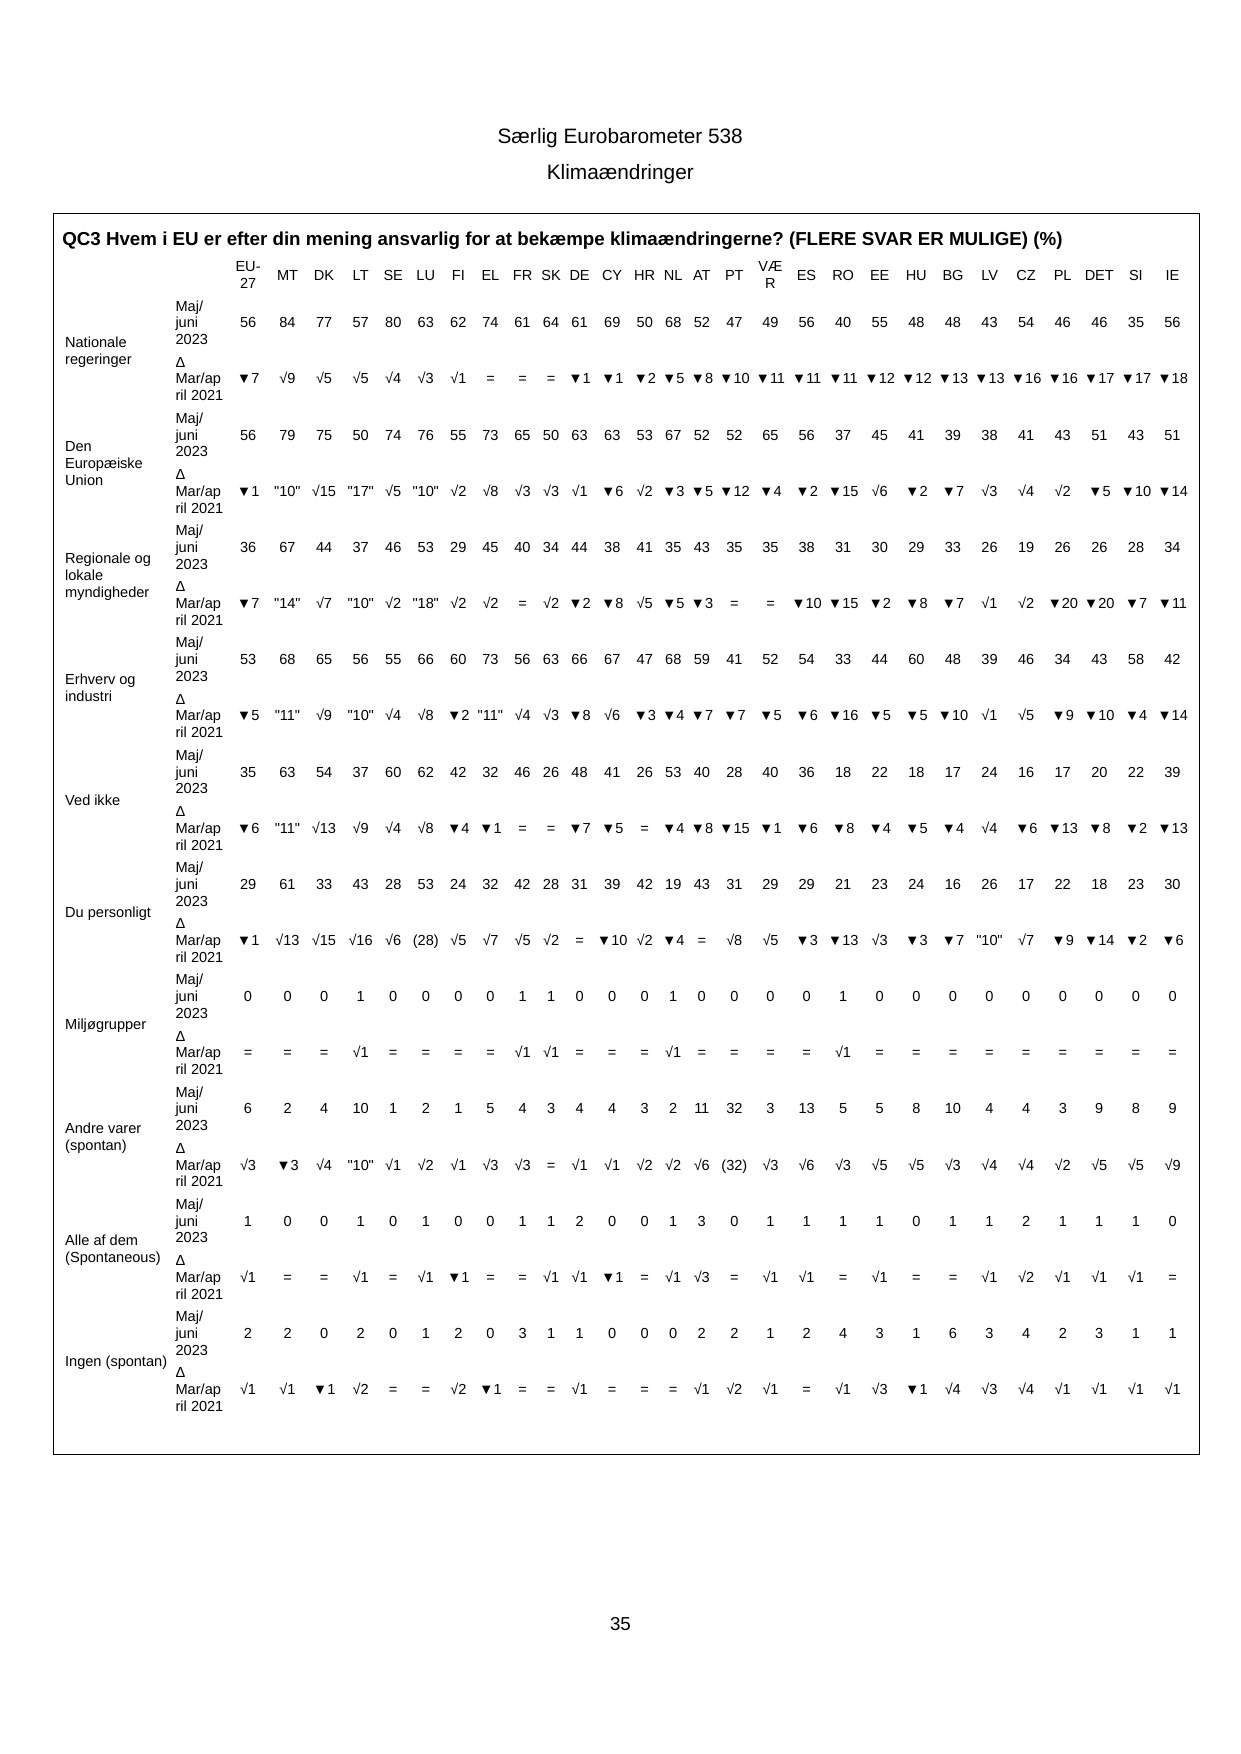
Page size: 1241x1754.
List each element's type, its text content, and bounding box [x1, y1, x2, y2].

table_cell = [379, 1024, 407, 1080]
table_cell 10 [342, 1080, 379, 1137]
table_cell 3 [753, 1080, 788, 1137]
table_cell 4 [1008, 1080, 1044, 1137]
table_cell Andre varer (spontan) [62, 1080, 172, 1193]
table_cell 32 [473, 744, 508, 800]
table_cell 42 [1154, 631, 1191, 687]
table_cell √15 [306, 912, 342, 968]
table_cell 1 [934, 1193, 971, 1249]
table_cell ▼16 [1044, 351, 1081, 407]
table_cell Maj/juni 2023 [173, 968, 227, 1024]
table_cell ▼2 [630, 351, 659, 407]
table_cell 4 [825, 1305, 861, 1361]
table_cell 36 [788, 744, 824, 800]
table_cell 0 [379, 1193, 407, 1249]
table_cell 52 [716, 407, 752, 463]
table_cell ▼6 [1154, 912, 1191, 968]
table_cell 61 [565, 294, 594, 351]
table_cell ▼1 [306, 1361, 342, 1417]
table_cell 1 [1118, 1305, 1154, 1361]
table_cell √1 [825, 1024, 861, 1080]
table_cell √15 [306, 463, 342, 519]
table_cell Δ Mar/april 2021 [173, 1024, 227, 1080]
table_cell Δ Mar/april 2021 [173, 912, 227, 968]
table_cell = [537, 1361, 565, 1417]
table_cell 1 [753, 1193, 788, 1249]
table_header CY [594, 255, 630, 294]
table_cell √6 [861, 463, 898, 519]
table_cell 56 [788, 407, 824, 463]
table_cell 43 [687, 856, 716, 912]
table_cell 3 [861, 1305, 898, 1361]
table_cell 1 [537, 968, 565, 1024]
table_cell √3 [508, 1137, 537, 1193]
table_cell 1 [537, 1305, 565, 1361]
table_cell 42 [630, 856, 659, 912]
table_cell = [306, 1249, 342, 1305]
table_cell 17 [1044, 744, 1081, 800]
table_cell 24 [971, 744, 1008, 800]
table_cell 65 [508, 407, 537, 463]
table_cell 1 [825, 1193, 861, 1249]
table_header [62, 255, 172, 294]
table_cell 74 [379, 407, 407, 463]
table_cell √1 [1081, 1361, 1117, 1417]
table_cell Δ Mar/april 2021 [173, 1361, 227, 1417]
table_cell 2 [444, 1305, 472, 1361]
table_cell 16 [934, 856, 971, 912]
table_cell √3 [537, 688, 565, 743]
table_cell 45 [473, 519, 508, 575]
table_cell 0 [898, 968, 934, 1024]
table_cell 79 [269, 407, 306, 463]
table_cell 37 [342, 519, 379, 575]
table_cell Δ Mar/april 2021 [173, 1137, 227, 1193]
table_cell 28 [379, 856, 407, 912]
table_cell 56 [342, 631, 379, 687]
table_cell √1 [1081, 1249, 1117, 1305]
table_cell 21 [825, 856, 861, 912]
table_cell √7 [473, 912, 508, 968]
table_cell √5 [306, 351, 342, 407]
table_cell 46 [1008, 631, 1044, 687]
table_cell ▼1 [444, 1249, 472, 1305]
table_cell 56 [227, 407, 269, 463]
table_cell 52 [753, 631, 788, 687]
table_cell √5 [1118, 1137, 1154, 1193]
table_cell √1 [825, 1361, 861, 1417]
table_cell 29 [444, 519, 472, 575]
table_cell 29 [227, 856, 269, 912]
table_cell 26 [1081, 519, 1117, 575]
table_cell 1 [537, 1193, 565, 1249]
table_cell ▼16 [825, 688, 861, 743]
table_cell 1 [407, 1305, 444, 1361]
table_cell Maj/juni 2023 [173, 1080, 227, 1137]
table_cell 75 [306, 407, 342, 463]
table_cell √4 [379, 351, 407, 407]
table_cell ▼5 [898, 688, 934, 743]
table_cell ▼8 [1081, 800, 1117, 856]
table_cell 31 [825, 519, 861, 575]
table_cell 1 [227, 1193, 269, 1249]
table_cell 35 [716, 519, 752, 575]
table_cell ▼7 [227, 351, 269, 407]
table_cell 66 [565, 631, 594, 687]
table_cell ▼12 [716, 463, 752, 519]
table_cell Erhverv og industri [62, 631, 172, 743]
table_cell 2 [659, 1080, 687, 1137]
table_cell ▼15 [825, 575, 861, 631]
table_cell 62 [407, 744, 444, 800]
table_cell 29 [753, 856, 788, 912]
table_cell √2 [1008, 575, 1044, 631]
table_cell √5 [342, 351, 379, 407]
table_cell 40 [687, 744, 716, 800]
table_cell ▼8 [565, 688, 594, 743]
table_cell 43 [971, 294, 1008, 351]
table_cell = [825, 1249, 861, 1305]
table_cell Nationale regeringer [62, 294, 172, 407]
table_cell = [407, 1024, 444, 1080]
table_cell √1 [342, 1024, 379, 1080]
table_cell √1 [687, 1361, 716, 1417]
table_cell 6 [934, 1305, 971, 1361]
table_cell 26 [537, 744, 565, 800]
table_cell 62 [444, 294, 472, 351]
table_cell ▼17 [1118, 351, 1154, 407]
table_cell ▼17 [1081, 351, 1117, 407]
table_cell 84 [269, 294, 306, 351]
table_cell = [594, 1361, 630, 1417]
table_cell 5 [473, 1080, 508, 1137]
table_cell ▼16 [1008, 351, 1044, 407]
table_cell 63 [407, 294, 444, 351]
table_cell 18 [825, 744, 861, 800]
table_cell = [508, 1249, 537, 1305]
table_cell 37 [342, 744, 379, 800]
table_cell √6 [788, 1137, 824, 1193]
table_cell √1 [508, 1024, 537, 1080]
table_cell 24 [898, 856, 934, 912]
table_cell = [630, 1361, 659, 1417]
table_cell 4 [971, 1080, 1008, 1137]
table_cell ▼6 [227, 800, 269, 856]
table_cell √9 [342, 800, 379, 856]
table_cell 32 [716, 1080, 752, 1137]
table_cell 34 [1044, 631, 1081, 687]
table_cell √3 [537, 463, 565, 519]
table_cell √1 [537, 1249, 565, 1305]
table_cell Δ Mar/april 2021 [173, 1249, 227, 1305]
table_cell = [473, 1249, 508, 1305]
table_cell √3 [861, 1361, 898, 1417]
table_cell 31 [565, 856, 594, 912]
table_cell 3 [1081, 1305, 1117, 1361]
table_cell 35 [753, 519, 788, 575]
table_cell 61 [508, 294, 537, 351]
table_cell √3 [508, 463, 537, 519]
table_cell √5 [898, 1137, 934, 1193]
table_cell 29 [898, 519, 934, 575]
table_cell 0 [753, 968, 788, 1024]
table_cell ▼6 [788, 800, 824, 856]
table_cell √2 [444, 575, 472, 631]
table_cell = [716, 1249, 752, 1305]
table_cell √2 [630, 1137, 659, 1193]
table_header PT [716, 255, 752, 294]
table_header IE [1154, 255, 1191, 294]
table_cell ▼2 [788, 463, 824, 519]
table_cell ▼4 [861, 800, 898, 856]
table_cell 50 [342, 407, 379, 463]
table_cell 54 [788, 631, 824, 687]
table_cell 50 [630, 294, 659, 351]
table_cell 19 [1008, 519, 1044, 575]
table_cell √1 [971, 575, 1008, 631]
table_cell 63 [565, 407, 594, 463]
table_cell ▼5 [659, 351, 687, 407]
table_cell Ingen (spontan) [62, 1305, 172, 1417]
table_cell √5 [630, 575, 659, 631]
table_cell Alle af dem (Spontaneous) [62, 1193, 172, 1305]
table_cell 56 [788, 294, 824, 351]
table_cell 40 [753, 744, 788, 800]
table_cell = [898, 1024, 934, 1080]
table_cell 51 [1154, 407, 1191, 463]
table_cell ▼15 [716, 800, 752, 856]
table_cell = [407, 1361, 444, 1417]
table_cell 26 [971, 519, 1008, 575]
table_cell 73 [473, 631, 508, 687]
table_cell √2 [630, 463, 659, 519]
table_cell "18" [407, 575, 444, 631]
table_cell "10" [971, 912, 1008, 968]
table_cell 0 [861, 968, 898, 1024]
table_cell 8 [1118, 1080, 1154, 1137]
table_cell √1 [659, 1249, 687, 1305]
table_cell = [687, 1024, 716, 1080]
table_cell 44 [861, 631, 898, 687]
table_cell = [508, 800, 537, 856]
table_cell 3 [630, 1080, 659, 1137]
table_cell ▼9 [1044, 688, 1081, 743]
table_cell √3 [971, 1361, 1008, 1417]
table_cell ▼4 [444, 800, 472, 856]
table_cell √1 [659, 1024, 687, 1080]
table_cell 65 [753, 407, 788, 463]
table_cell 0 [473, 968, 508, 1024]
table_cell 52 [687, 407, 716, 463]
table_cell √16 [342, 912, 379, 968]
table_cell √2 [444, 1361, 472, 1417]
table_cell 34 [1154, 519, 1191, 575]
table_cell 23 [1118, 856, 1154, 912]
table_cell 22 [861, 744, 898, 800]
table_cell √2 [342, 1361, 379, 1417]
table_cell 6 [227, 1080, 269, 1137]
table_cell 46 [1081, 294, 1117, 351]
table_cell ▼4 [659, 800, 687, 856]
table_cell 48 [934, 631, 971, 687]
table_cell 3 [537, 1080, 565, 1137]
table_cell ▼1 [565, 351, 594, 407]
table_cell 43 [1044, 407, 1081, 463]
table_cell 63 [594, 407, 630, 463]
table_cell √2 [444, 463, 472, 519]
table_cell 41 [630, 519, 659, 575]
table_cell = [934, 1024, 971, 1080]
table_cell Maj/juni 2023 [173, 407, 227, 463]
table_cell = [473, 1024, 508, 1080]
table_header SE [379, 255, 407, 294]
table_cell √4 [971, 800, 1008, 856]
table_header MT [269, 255, 306, 294]
table_cell ▼7 [1118, 575, 1154, 631]
table_cell = [227, 1024, 269, 1080]
table_cell ▼7 [227, 575, 269, 631]
table_cell ▼14 [1154, 688, 1191, 743]
table_cell ▼5 [753, 688, 788, 743]
table_cell = [1008, 1024, 1044, 1080]
table_cell = [1044, 1024, 1081, 1080]
table_cell = [269, 1249, 306, 1305]
table_header CZ [1008, 255, 1044, 294]
table_cell 5 [861, 1080, 898, 1137]
table_cell 2 [269, 1305, 306, 1361]
table_cell 1 [407, 1193, 444, 1249]
table_cell ▼6 [1008, 800, 1044, 856]
table_cell 36 [227, 519, 269, 575]
table_cell ▼3 [269, 1137, 306, 1193]
table_cell "11" [269, 800, 306, 856]
table_cell 64 [537, 294, 565, 351]
table_cell 2 [565, 1193, 594, 1249]
table_cell ▼8 [825, 800, 861, 856]
table_cell 4 [594, 1080, 630, 1137]
table_cell 38 [594, 519, 630, 575]
table_cell 56 [508, 631, 537, 687]
table_cell 0 [269, 1193, 306, 1249]
table_cell √1 [227, 1361, 269, 1417]
table_cell 73 [473, 407, 508, 463]
table_cell 0 [444, 968, 472, 1024]
table_cell √1 [788, 1249, 824, 1305]
table_cell ▼20 [1044, 575, 1081, 631]
table_cell = [659, 1361, 687, 1417]
table_cell 1 [342, 968, 379, 1024]
table_cell √3 [971, 463, 1008, 519]
table_cell √4 [1008, 463, 1044, 519]
table_header EL [473, 255, 508, 294]
table_cell 3 [1044, 1080, 1081, 1137]
table_cell 0 [379, 1305, 407, 1361]
table_cell ▼8 [898, 575, 934, 631]
table_cell √3 [861, 912, 898, 968]
table_cell 53 [659, 744, 687, 800]
table_cell 16 [1008, 744, 1044, 800]
table_cell √5 [444, 912, 472, 968]
table_cell 67 [659, 407, 687, 463]
table_cell ▼5 [594, 800, 630, 856]
table_cell = [716, 1024, 752, 1080]
table_cell 32 [473, 856, 508, 912]
table_cell 42 [444, 744, 472, 800]
table_header FR [508, 255, 537, 294]
table_header LU [407, 255, 444, 294]
table_cell ▼4 [1118, 688, 1154, 743]
table_cell ▼2 [1118, 912, 1154, 968]
table_cell 1 [753, 1305, 788, 1361]
table_cell ▼6 [788, 688, 824, 743]
table_cell ▼3 [788, 912, 824, 968]
table_cell 53 [227, 631, 269, 687]
table_cell √1 [565, 1137, 594, 1193]
table_cell Maj/juni 2023 [173, 1193, 227, 1249]
table_cell "10" [407, 463, 444, 519]
table_cell 39 [1154, 744, 1191, 800]
table_cell ▼10 [1081, 688, 1117, 743]
table_cell √2 [379, 575, 407, 631]
table_cell ▼5 [687, 463, 716, 519]
table_cell = [444, 1024, 472, 1080]
table_cell ▼13 [1044, 800, 1081, 856]
table_cell = [934, 1249, 971, 1305]
table_cell √4 [934, 1361, 971, 1417]
table_cell ▼7 [716, 688, 752, 743]
table_cell √5 [379, 463, 407, 519]
table_cell = [565, 912, 594, 968]
table_cell 1 [861, 1193, 898, 1249]
table_cell ▼2 [861, 575, 898, 631]
table_cell √1 [379, 1137, 407, 1193]
text QC3 Hvem i EU er efter din mening ansvarlig for at bekæmpe klimaændringerne? (FLERE SVAR ER MULIGE) (%) [62, 227, 1191, 249]
table_cell √5 [1008, 688, 1044, 743]
table_cell = [630, 1024, 659, 1080]
table_cell 0 [659, 1305, 687, 1361]
table_cell 1 [788, 1193, 824, 1249]
table_cell 0 [1008, 968, 1044, 1024]
table_cell √1 [971, 688, 1008, 743]
table_cell 44 [565, 519, 594, 575]
table_cell 58 [1118, 631, 1154, 687]
table_cell = [898, 1249, 934, 1305]
table_cell 0 [473, 1193, 508, 1249]
table_cell ▼4 [659, 688, 687, 743]
table_cell ▼14 [1081, 912, 1117, 968]
table_cell 46 [508, 744, 537, 800]
table_cell 2 [1044, 1305, 1081, 1361]
table_header HR [630, 255, 659, 294]
table_cell √7 [306, 575, 342, 631]
table_cell 2 [407, 1080, 444, 1137]
table_cell Miljøgrupper [62, 968, 172, 1080]
table_cell ▼1 [473, 800, 508, 856]
table_cell 53 [407, 519, 444, 575]
table_cell 60 [444, 631, 472, 687]
table_cell 0 [898, 1193, 934, 1249]
table_cell Maj/juni 2023 [173, 1305, 227, 1361]
table_cell ▼8 [687, 351, 716, 407]
table_cell 1 [565, 1305, 594, 1361]
table_cell 9 [1154, 1080, 1191, 1137]
table_cell = [508, 575, 537, 631]
table_cell ▼8 [687, 800, 716, 856]
table_cell √4 [1008, 1137, 1044, 1193]
table_cell ▼2 [444, 688, 472, 743]
table_cell √1 [971, 1249, 1008, 1305]
table_cell √9 [306, 688, 342, 743]
table_cell ▼13 [971, 351, 1008, 407]
table_cell Maj/juni 2023 [173, 856, 227, 912]
table_cell 46 [379, 519, 407, 575]
table_cell ▼5 [1081, 463, 1117, 519]
table_cell 3 [687, 1193, 716, 1249]
table_cell √2 [659, 1137, 687, 1193]
table_cell 63 [269, 744, 306, 800]
table_cell 48 [898, 294, 934, 351]
table_cell 28 [537, 856, 565, 912]
table_cell 39 [971, 631, 1008, 687]
table_cell "10" [269, 463, 306, 519]
table_cell ▼11 [1154, 575, 1191, 631]
table_cell "17" [342, 463, 379, 519]
table_cell 74 [473, 294, 508, 351]
table_cell 55 [444, 407, 472, 463]
table_cell 43 [1081, 631, 1117, 687]
table_cell = [630, 800, 659, 856]
table_cell 0 [565, 968, 594, 1024]
table_cell ▼5 [227, 688, 269, 743]
table_cell 1 [1154, 1305, 1191, 1361]
table_cell √2 [537, 575, 565, 631]
table_cell 33 [306, 856, 342, 912]
table_cell 1 [659, 1193, 687, 1249]
table_cell 24 [444, 856, 472, 912]
table_cell ▼12 [898, 351, 934, 407]
table_cell (28) [407, 912, 444, 968]
table_cell = [508, 1361, 537, 1417]
table_cell 67 [594, 631, 630, 687]
table_cell ▼7 [934, 575, 971, 631]
table_cell 41 [594, 744, 630, 800]
table_header HU [898, 255, 934, 294]
table_cell = [379, 1361, 407, 1417]
table_cell ▼4 [934, 800, 971, 856]
table_header DK [306, 255, 342, 294]
table_cell 18 [1081, 856, 1117, 912]
table_cell √1 [753, 1249, 788, 1305]
table_cell 56 [1154, 294, 1191, 351]
table_cell = [716, 575, 752, 631]
table_cell = [687, 912, 716, 968]
table_cell 1 [898, 1305, 934, 1361]
table_cell 17 [934, 744, 971, 800]
table_cell = [537, 800, 565, 856]
table_cell = [594, 1024, 630, 1080]
table_cell √2 [1044, 1137, 1081, 1193]
table_cell 1 [444, 1080, 472, 1137]
table_cell Δ Mar/april 2021 [173, 463, 227, 519]
table_cell 59 [687, 631, 716, 687]
table_cell 0 [716, 1193, 752, 1249]
table_cell ▼7 [687, 688, 716, 743]
table_cell 38 [971, 407, 1008, 463]
table_cell 3 [971, 1305, 1008, 1361]
table_cell 43 [342, 856, 379, 912]
table_cell 61 [269, 856, 306, 912]
table_header NL [659, 255, 687, 294]
table_cell 0 [1154, 968, 1191, 1024]
table_header LV [971, 255, 1008, 294]
table_cell ▼10 [934, 688, 971, 743]
table_cell 76 [407, 407, 444, 463]
table_cell 1 [1081, 1193, 1117, 1249]
table_cell √1 [594, 1137, 630, 1193]
table_cell Maj/juni 2023 [173, 744, 227, 800]
table_cell 35 [227, 744, 269, 800]
table_cell 40 [825, 294, 861, 351]
table_cell 53 [407, 856, 444, 912]
table_cell √3 [934, 1137, 971, 1193]
table_header BG [934, 255, 971, 294]
table_cell 49 [753, 294, 788, 351]
table_cell 34 [537, 519, 565, 575]
table_cell 60 [379, 744, 407, 800]
table_header EU-27 [227, 255, 269, 294]
table_cell ▼1 [594, 1249, 630, 1305]
table_cell 0 [306, 1305, 342, 1361]
table_cell Den Europæiske Union [62, 407, 172, 519]
table_cell ▼3 [659, 463, 687, 519]
table_cell 80 [379, 294, 407, 351]
table_cell = [1154, 1024, 1191, 1080]
table_cell 42 [508, 856, 537, 912]
table_cell 0 [1044, 968, 1081, 1024]
table_cell 0 [630, 1305, 659, 1361]
table_header SK [537, 255, 565, 294]
table_cell 2 [788, 1305, 824, 1361]
table_cell ▼11 [753, 351, 788, 407]
table_cell 19 [659, 856, 687, 912]
table_cell 0 [269, 968, 306, 1024]
table_cell √5 [861, 1137, 898, 1193]
table_cell ▼2 [898, 463, 934, 519]
table_cell 48 [934, 294, 971, 351]
table_cell 26 [1044, 519, 1081, 575]
table_cell ▼5 [898, 800, 934, 856]
table_cell √5 [1081, 1137, 1117, 1193]
table_cell ▼10 [788, 575, 824, 631]
table_cell 2 [716, 1305, 752, 1361]
table_cell ▼2 [565, 575, 594, 631]
table_cell 0 [227, 968, 269, 1024]
table_cell 38 [788, 519, 824, 575]
table_cell 0 [379, 968, 407, 1024]
table_cell √3 [473, 1137, 508, 1193]
table_cell = [971, 1024, 1008, 1080]
table_cell √3 [407, 351, 444, 407]
table_cell 2 [1008, 1193, 1044, 1249]
table_header LT [342, 255, 379, 294]
table_cell 10 [934, 1080, 971, 1137]
table_cell 28 [716, 744, 752, 800]
table_cell 53 [630, 407, 659, 463]
table_cell 1 [1118, 1193, 1154, 1249]
table_cell = [861, 1024, 898, 1080]
table_cell 0 [934, 968, 971, 1024]
table_cell 40 [508, 519, 537, 575]
table_cell √3 [753, 1137, 788, 1193]
table_cell 3 [508, 1305, 537, 1361]
table_cell 0 [788, 968, 824, 1024]
table_cell 11 [687, 1080, 716, 1137]
table_header ES [788, 255, 824, 294]
table_cell √5 [753, 912, 788, 968]
table_cell = [630, 1249, 659, 1305]
table_cell √1 [565, 1361, 594, 1417]
table_cell ▼4 [753, 463, 788, 519]
table_cell ▼7 [934, 912, 971, 968]
table_cell "10" [342, 575, 379, 631]
table_cell "11" [269, 688, 306, 743]
table_cell 2 [342, 1305, 379, 1361]
table_cell 0 [716, 968, 752, 1024]
table_header DET [1081, 255, 1117, 294]
table_cell 0 [594, 1193, 630, 1249]
table_cell Maj/juni 2023 [173, 519, 227, 575]
table_cell = [269, 1024, 306, 1080]
table_cell Maj/juni 2023 [173, 294, 227, 351]
table_cell √1 [444, 1137, 472, 1193]
table_cell 0 [1154, 1193, 1191, 1249]
table_cell 68 [659, 294, 687, 351]
table_cell 1 [508, 1193, 537, 1249]
table_cell "10" [342, 688, 379, 743]
table_cell ▼4 [659, 912, 687, 968]
table_cell ▼13 [825, 912, 861, 968]
table_cell 30 [1154, 856, 1191, 912]
table_cell ▼9 [1044, 912, 1081, 968]
table_cell 41 [1008, 407, 1044, 463]
table_cell ▼11 [825, 351, 861, 407]
table_cell ▼2 [1118, 800, 1154, 856]
table_cell 68 [659, 631, 687, 687]
table_cell √5 [508, 912, 537, 968]
table_cell √4 [1008, 1361, 1044, 1417]
table_cell √1 [269, 1361, 306, 1417]
table_cell Du personligt [62, 856, 172, 968]
table_cell 54 [306, 744, 342, 800]
table_cell 43 [1118, 407, 1154, 463]
table_cell 54 [1008, 294, 1044, 351]
table_cell = [753, 575, 788, 631]
table_cell √1 [753, 1361, 788, 1417]
table_cell 4 [508, 1080, 537, 1137]
table_cell 0 [971, 968, 1008, 1024]
table_cell = [473, 351, 508, 407]
table_cell 39 [934, 407, 971, 463]
table_cell ▼12 [861, 351, 898, 407]
table_cell √1 [1118, 1249, 1154, 1305]
table_cell 1 [379, 1080, 407, 1137]
table_cell 0 [306, 1193, 342, 1249]
table_cell √2 [1008, 1249, 1044, 1305]
table_cell = [537, 1137, 565, 1193]
table_cell ▼18 [1154, 351, 1191, 407]
table_header PL [1044, 255, 1081, 294]
table_cell ▼10 [716, 351, 752, 407]
table_cell 0 [306, 968, 342, 1024]
table_cell 22 [1118, 744, 1154, 800]
table_cell ▼20 [1081, 575, 1117, 631]
table_cell √2 [537, 912, 565, 968]
table_cell 1 [342, 1193, 379, 1249]
table_cell ▼7 [934, 463, 971, 519]
table_cell √4 [508, 688, 537, 743]
table_cell 45 [861, 407, 898, 463]
table_cell 44 [306, 519, 342, 575]
table_cell 35 [1118, 294, 1154, 351]
table_cell "10" [342, 1137, 379, 1193]
table_cell √1 [342, 1249, 379, 1305]
table_cell √4 [306, 1137, 342, 1193]
table_cell √8 [407, 800, 444, 856]
table_cell √3 [687, 1249, 716, 1305]
table_cell ▼14 [1154, 463, 1191, 519]
table_cell √4 [379, 800, 407, 856]
table_cell 31 [716, 856, 752, 912]
table_cell √2 [1044, 463, 1081, 519]
table_cell 30 [861, 519, 898, 575]
table_cell ▼5 [861, 688, 898, 743]
table_cell 28 [1118, 519, 1154, 575]
table_cell √6 [594, 688, 630, 743]
table_cell 51 [1081, 407, 1117, 463]
table_cell 0 [473, 1305, 508, 1361]
table_cell 47 [630, 631, 659, 687]
table_cell 47 [716, 294, 752, 351]
table_cell 0 [594, 968, 630, 1024]
table_cell ▼10 [594, 912, 630, 968]
table_cell Maj/juni 2023 [173, 631, 227, 687]
table_cell 9 [1081, 1080, 1117, 1137]
table_cell √8 [716, 912, 752, 968]
table_cell 4 [1008, 1305, 1044, 1361]
table_cell √7 [1008, 912, 1044, 968]
table_cell √1 [861, 1249, 898, 1305]
table_cell √9 [269, 351, 306, 407]
table_cell 2 [269, 1080, 306, 1137]
table_cell = [1154, 1249, 1191, 1305]
table_cell 22 [1044, 856, 1081, 912]
table_cell 68 [269, 631, 306, 687]
table_cell ▼1 [473, 1361, 508, 1417]
table_cell 5 [825, 1080, 861, 1137]
table_cell = [508, 351, 537, 407]
table_cell √1 [537, 1024, 565, 1080]
table_header AT [687, 255, 716, 294]
table_cell 1 [1044, 1193, 1081, 1249]
table_cell 65 [306, 631, 342, 687]
table_cell 60 [898, 631, 934, 687]
table_cell ▼11 [788, 351, 824, 407]
table_cell "14" [269, 575, 306, 631]
table_cell = [753, 1024, 788, 1080]
table_cell 77 [306, 294, 342, 351]
table_cell 0 [1118, 968, 1154, 1024]
table_header EE [861, 255, 898, 294]
table_cell √1 [565, 463, 594, 519]
table_cell Ved ikke [62, 744, 172, 856]
table_cell Δ Mar/april 2021 [173, 575, 227, 631]
table_cell 43 [687, 519, 716, 575]
table_cell = [306, 1024, 342, 1080]
table_cell 46 [1044, 294, 1081, 351]
table_cell 8 [898, 1080, 934, 1137]
table_cell 66 [407, 631, 444, 687]
table_cell √1 [1044, 1249, 1081, 1305]
table_cell 20 [1081, 744, 1117, 800]
table_cell 0 [687, 968, 716, 1024]
table_cell 33 [825, 631, 861, 687]
table_cell 55 [861, 294, 898, 351]
table_cell √1 [565, 1249, 594, 1305]
table_cell ▼3 [687, 575, 716, 631]
table_cell 13 [788, 1080, 824, 1137]
table_cell 4 [565, 1080, 594, 1137]
table_cell 67 [269, 519, 306, 575]
table_cell √2 [716, 1361, 752, 1417]
table_cell √2 [407, 1137, 444, 1193]
table_cell = [1118, 1024, 1154, 1080]
table_cell √1 [444, 351, 472, 407]
table_cell 1 [659, 968, 687, 1024]
table_cell ▼13 [934, 351, 971, 407]
table_cell √4 [379, 688, 407, 743]
table_cell 4 [306, 1080, 342, 1137]
table_cell ▼1 [753, 800, 788, 856]
table_cell 23 [861, 856, 898, 912]
table_cell Δ Mar/april 2021 [173, 351, 227, 407]
table_cell ▼10 [1118, 463, 1154, 519]
table_cell 33 [934, 519, 971, 575]
table_cell 0 [630, 1193, 659, 1249]
table_cell = [537, 351, 565, 407]
table_cell ▼1 [594, 351, 630, 407]
table_cell 35 [659, 519, 687, 575]
table_header RO [825, 255, 861, 294]
table_cell √2 [473, 575, 508, 631]
table_cell 26 [971, 856, 1008, 912]
table_cell Δ Mar/april 2021 [173, 800, 227, 856]
table_cell 17 [1008, 856, 1044, 912]
table_cell √3 [825, 1137, 861, 1193]
table_cell 0 [594, 1305, 630, 1361]
table_cell 1 [971, 1193, 1008, 1249]
table_header SI [1118, 255, 1154, 294]
table_header DE [565, 255, 594, 294]
table_cell = [788, 1361, 824, 1417]
table_cell 18 [898, 744, 934, 800]
table_header VÆR [753, 255, 788, 294]
table_cell √1 [1044, 1361, 1081, 1417]
table_cell 69 [594, 294, 630, 351]
table_cell 48 [565, 744, 594, 800]
table_cell "11" [473, 688, 508, 743]
table_cell √1 [1154, 1361, 1191, 1417]
table_cell 0 [1081, 968, 1117, 1024]
table_cell 37 [825, 407, 861, 463]
table_cell ▼7 [565, 800, 594, 856]
table_cell √6 [379, 912, 407, 968]
table_cell ▼1 [898, 1361, 934, 1417]
table_cell 29 [788, 856, 824, 912]
table_cell √4 [971, 1137, 1008, 1193]
table_cell ▼3 [898, 912, 934, 968]
table_cell Regionale og lokale myndigheder [62, 519, 172, 631]
table_cell ▼3 [630, 688, 659, 743]
table_cell = [379, 1249, 407, 1305]
table_cell √13 [306, 800, 342, 856]
table_cell 39 [594, 856, 630, 912]
table_cell √1 [227, 1249, 269, 1305]
table_cell 52 [687, 294, 716, 351]
table_cell ▼1 [227, 912, 269, 968]
table_cell 63 [537, 631, 565, 687]
table_cell 41 [716, 631, 752, 687]
table_cell ▼15 [825, 463, 861, 519]
table_cell √1 [407, 1249, 444, 1305]
table_cell 26 [630, 744, 659, 800]
table_cell 2 [687, 1305, 716, 1361]
table_header [173, 255, 227, 294]
table_cell ▼6 [594, 463, 630, 519]
table_cell 50 [537, 407, 565, 463]
table_cell 1 [825, 968, 861, 1024]
table_cell = [788, 1024, 824, 1080]
table_cell 2 [227, 1305, 269, 1361]
table_cell √9 [1154, 1137, 1191, 1193]
table_cell 55 [379, 631, 407, 687]
table_cell 56 [227, 294, 269, 351]
table_cell √3 [227, 1137, 269, 1193]
table_cell √1 [1118, 1361, 1154, 1417]
table_cell √8 [473, 463, 508, 519]
table_cell (32) [716, 1137, 752, 1193]
table_cell = [1081, 1024, 1117, 1080]
table_cell √2 [630, 912, 659, 968]
table_cell 0 [630, 968, 659, 1024]
table_cell 0 [407, 968, 444, 1024]
table_cell 57 [342, 294, 379, 351]
table_cell 1 [508, 968, 537, 1024]
table_cell √6 [687, 1137, 716, 1193]
table_cell ▼8 [594, 575, 630, 631]
table_cell √13 [269, 912, 306, 968]
table_header FI [444, 255, 472, 294]
table_cell = [565, 1024, 594, 1080]
table_cell ▼5 [659, 575, 687, 631]
table_cell 0 [444, 1193, 472, 1249]
table_cell Δ Mar/april 2021 [173, 688, 227, 743]
table_cell ▼1 [227, 463, 269, 519]
table_cell 41 [898, 407, 934, 463]
table_cell √8 [407, 688, 444, 743]
table_cell ▼13 [1154, 800, 1191, 856]
